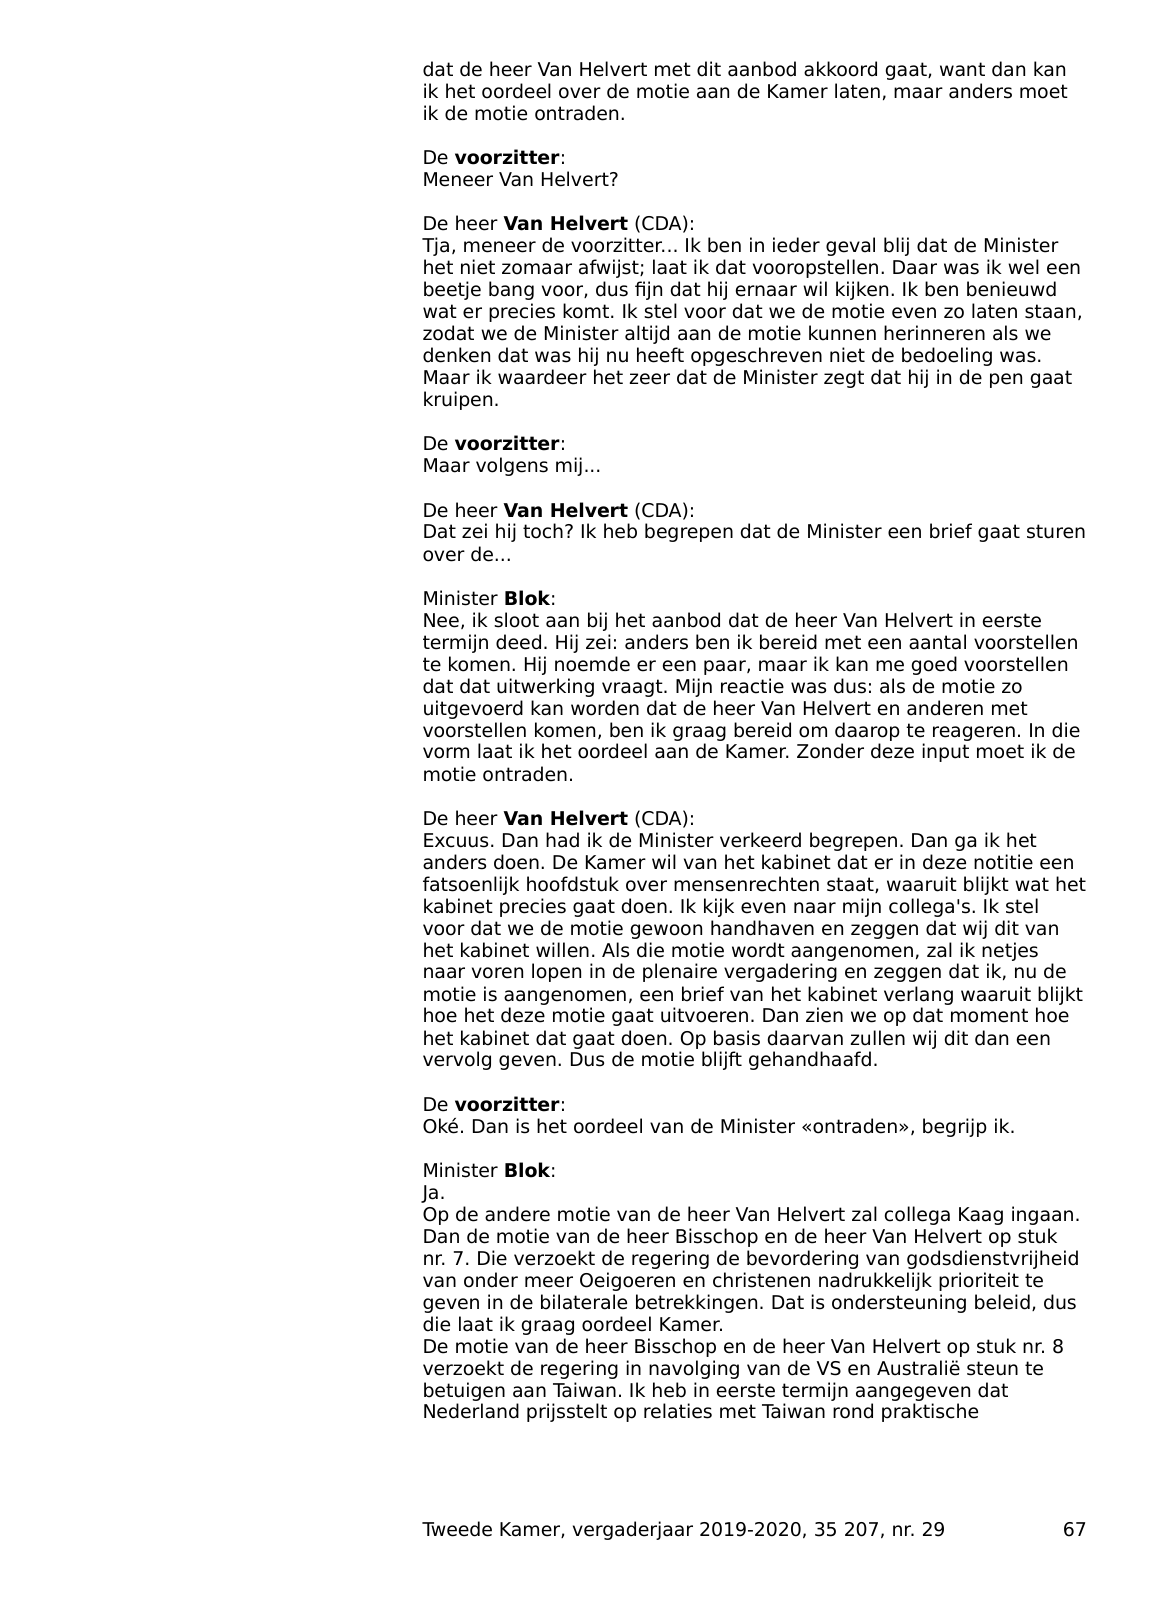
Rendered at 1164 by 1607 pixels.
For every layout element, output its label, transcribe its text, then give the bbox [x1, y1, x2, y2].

text De heer Van Helvert (CDA): [422, 213, 1087, 235]
text dat de heer Van Helvert met dit aanbod akkoord gaat, want dan kan ik het oordeel over de motie aan de Kamer laten, maar anders moet ik de motie ontraden. [422, 59, 1087, 125]
text De heer Van Helvert (CDA): [422, 499, 1087, 521]
text Oké. Dan is het oordeel van de Minister «ontraden», begrijp ik. [422, 1116, 1087, 1137]
text Excuus. Dan had ik de Minister verkeerd begrepen. Dan ga ik het anders doen. De Kamer wil van het kabinet dat er in deze notitie een fatsoenlijk hoofdstuk over mensenrechten staat, waaruit blijkt wat het kabinet precies gaat doen. Ik kijk even naar mijn collega's. Ik stel voor dat we de motie gewoon handhaven en zeggen dat wij dit van het kabinet willen. Als die motie wordt aangenomen, zal ik netjes naar voren lopen in de plenaire vergadering en zeggen dat ik, nu de motie is aangenomen, een brief van het kabinet verlang waaruit blijkt hoe het deze motie gaat uitvoeren. Dan zien we op dat moment hoe het kabinet dat gaat doen. Op basis daarvan zullen wij dit dan een vervolg geven. Dus de motie blijft gehandhaafd. [422, 829, 1087, 1071]
text Minister Blok: [422, 588, 1087, 609]
text Minister Blok: [422, 1160, 1087, 1182]
text Nee, ik sloot aan bij het aanbod dat de heer Van Helvert in eerste termijn deed. Hij zei: anders ben ik bereid met een aantal voorstellen te komen. Hij noemde er een paar, maar ik kan me goed voorstellen dat dat uitwerking vraagt. Mijn reactie was dus: als de motie zo uitgevoerd kan worden dat de heer Van Helvert en anderen met voorstellen komen, ben ik graag bereid om daarop te reageren. In die vorm laat ik het oordeel aan de Kamer. Zonder deze input moet ik de motie ontraden. [422, 609, 1087, 785]
text Dat zei hij toch? Ik heb begrepen dat de Minister een brief gaat sturen over de... [422, 521, 1087, 565]
text Dan de motie van de heer Bisschop en de heer Van Helvert op stuk nr. 7. Die verzoekt de regering de bevordering van godsdienstvrijheid van onder meer Oeigoeren en christenen nadrukkelijk prioriteit te geven in de bilaterale betrekkingen. Dat is ondersteuning beleid, dus die laat ik graag oordeel Kamer. [422, 1226, 1087, 1336]
text Ja. [422, 1182, 1087, 1204]
text De voorzitter: [422, 1093, 1087, 1116]
text Tja, meneer de voorzitter... Ik ben in ieder geval blij dat de Minister het niet zomaar afwijst; laat ik dat vooropstellen. Daar was ik wel een beetje bang voor, dus fijn dat hij ernaar wil kijken. Ik ben benieuwd wat er precies komt. Ik stel voor dat we de motie even zo laten staan, zodat we de Minister altijd aan de motie kunnen herinneren als we denken dat was hij nu heeft opgeschreven niet de bedoeling was. Maar ik waardeer het zeer dat de Minister zegt dat hij in de pen gaat kruipen. [422, 235, 1087, 411]
text Op de andere motie van de heer Van Helvert zal collega Kaag ingaan. [422, 1204, 1087, 1226]
text Meneer Van Helvert? [422, 169, 1087, 191]
text De heer Van Helvert (CDA): [422, 808, 1087, 829]
text De motie van de heer Bisschop en de heer Van Helvert op stuk nr. 8 verzoekt de regering in navolging van de VS en Australië steun te betuigen aan Taiwan. Ik heb in eerste termijn aangegeven dat Nederland prijsstelt op relaties met Taiwan rond praktische [422, 1336, 1087, 1423]
text Maar volgens mij... [422, 455, 1087, 477]
text De voorzitter: [422, 433, 1087, 455]
text De voorzitter: [422, 147, 1087, 169]
